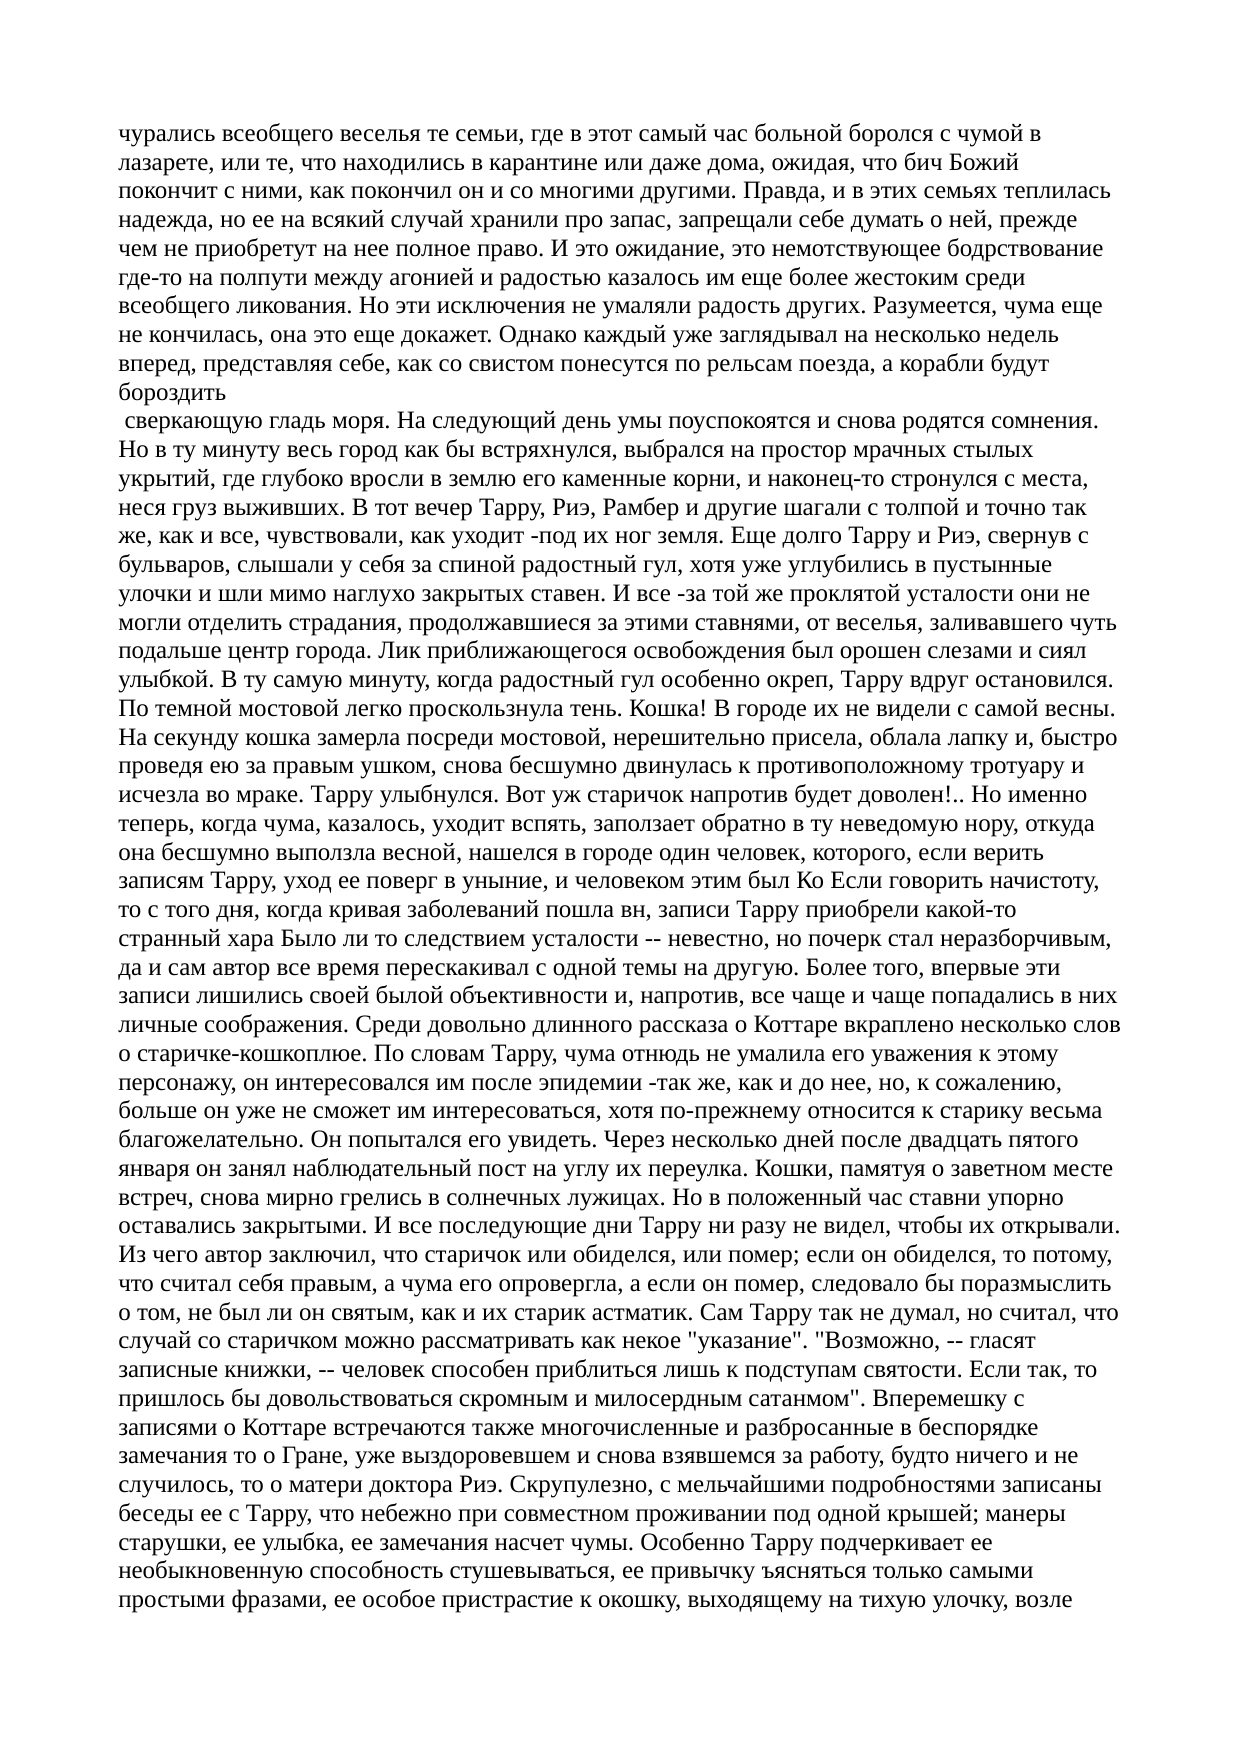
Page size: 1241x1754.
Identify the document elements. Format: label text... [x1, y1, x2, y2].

text сверкающую гладь моря. На следующий день умы поуспокоятся и снова родятся сомнения. Но в ту минуту весь город как бы встряхнулся, выбрался на простор мрачных стылых укрытий, где глубоко вросли в землю его каменные корни, и наконец-то стронулся с места, неся груз выживших. В тот вечер Тарру, Риэ, Рамбер и другие шагали с толпой и точно так же, как и все, чувствовали, как уходит -под их ног земля. Еще долго Тарру и Риэ, свернув с бульваров, слышали у себя за спиной радостный гул, хотя уже углубились в пустынные улочки и шли мимо наглухо закрытых ставен. И все -за той же проклятой усталости они не могли отделить страдания, продолжавшиеся за этими ставнями, от веселья, заливавшего чуть подальше центр города. Лик приближающегося освобождения был орошен слезами и сиял улыбкой. В ту самую минуту, когда радостный гул особенно окреп, Тарру вдруг остановился. По темной мостовой легко проскользнула тень. Кошка! В городе их не видели с самой весны. На секунду кошка замерла посреди мостовой, нерешительно присела, облала лапку и, быстро проведя ею за правым ушком, снова бесшумно двинулась к противоположному тротуару и исчезла во мраке. Тарру улыбнулся. Вот уж старичок напротив будет доволен!.. Но именно теперь, когда чума, казалось, уходит вспять, заползает обратно в ту неведомую нору, откуда она бесшумно выползла весной, нашелся в городе один человек, которого, если верить записям Тарру, уход ее поверг в уныние, и человеком этим был Ко Если говорить начистоту, то с того дня, когда кривая заболеваний пошла вн, записи Тарру приобрели какой-то странный хара Было ли то следствием усталости -- невестно, но почерк стал неразборчивым, да и сам автор все время перескакивал с одной темы на другую. Более того, впервые эти записи лишились своей былой объективности и, напротив, все чаще и чаще попадались в них личные соображения. Среди довольно длинного рассказа о Коттаре вкраплено несколько слов о старичке-кошкоплюе. По словам Тарру, чума отнюдь не умалила его уважения к этому персонажу, он интересовался им после эпидемии -так же, как и до нее, но, к сожалению, больше он уже не сможет им интересоваться, хотя по-прежнему относится к старику весьма благожелательно. Он попытался его увидеть. Через несколько дней после двадцать пятого января он занял наблюдательный пост на углу их переулка. Кошки, памятуя о заветном месте встреч, снова мирно грелись в солнечных лужицах. Но в положенный час ставни упорно оставались закрытыми. И все последующие дни Тарру ни разу не видел, чтобы их открывали. Из чего автор заключил, что старичок или обиделся, или помер; если он обиделся, то потому, что считал себя правым, а чума его опровергла, а если он помер, следовало бы поразмыслить о том, не был ли он святым, как и их старик астматик. Сам Тарру так не думал, но считал, что случай со старичком можно рассматривать как некое "указание". "Возможно, -- гласят записные книжки, -- человек способен приблиться лишь к подступам святости. Если так, то пришлось бы довольствоваться скромным и милосердным сатанмом". Вперемешку с записями о Коттаре встречаются также многочисленные и разбросанные в беспорядке замечания то о Гране, уже выздоровевшем и снова взявшемся за работу, будто ничего и не случилось, то о матери доктора Риэ. Скрупулезно, с мельчайшими подробностями записаны беседы ее с Тарру, что небежно при совместном проживании под одной крышей; манеры старушки, ее улыбка, ее замечания насчет чумы. Особенно Тарру подчеркивает ее необыкновенную способность стушевываться, ее привычку ъясняться только самыми простыми фразами, ее особое пристрастие к окошку, выходящему на тихую улочку, возле [118, 406, 1122, 1613]
text чурались всеобщего веселья те семьи, где в этот самый час больной боролся с чумой в лазарете, или те, что находились в карантине или даже дома, ожидая, что бич Божий покончит с ними, как покончил он и со многими другими. Правда, и в этих семьях теплилась надежда, но ее на всякий случай хранили про запас, запрещали себе думать о ней, прежде чем не приобретут на нее полное право. И это ожидание, это немотствующее бодрствование где-то на полпути между агонией и радостью казалось им еще более жестоким среди всеобщего ликования. Но эти исключения не умаляли радость других. Разумеется, чума еще не кончилась, она это еще докажет. Однако каждый уже заглядывал на несколько недель вперед, представляя себе, как со свистом понесутся по рельсам поезда, а корабли будут бороздить [118, 118, 1122, 406]
